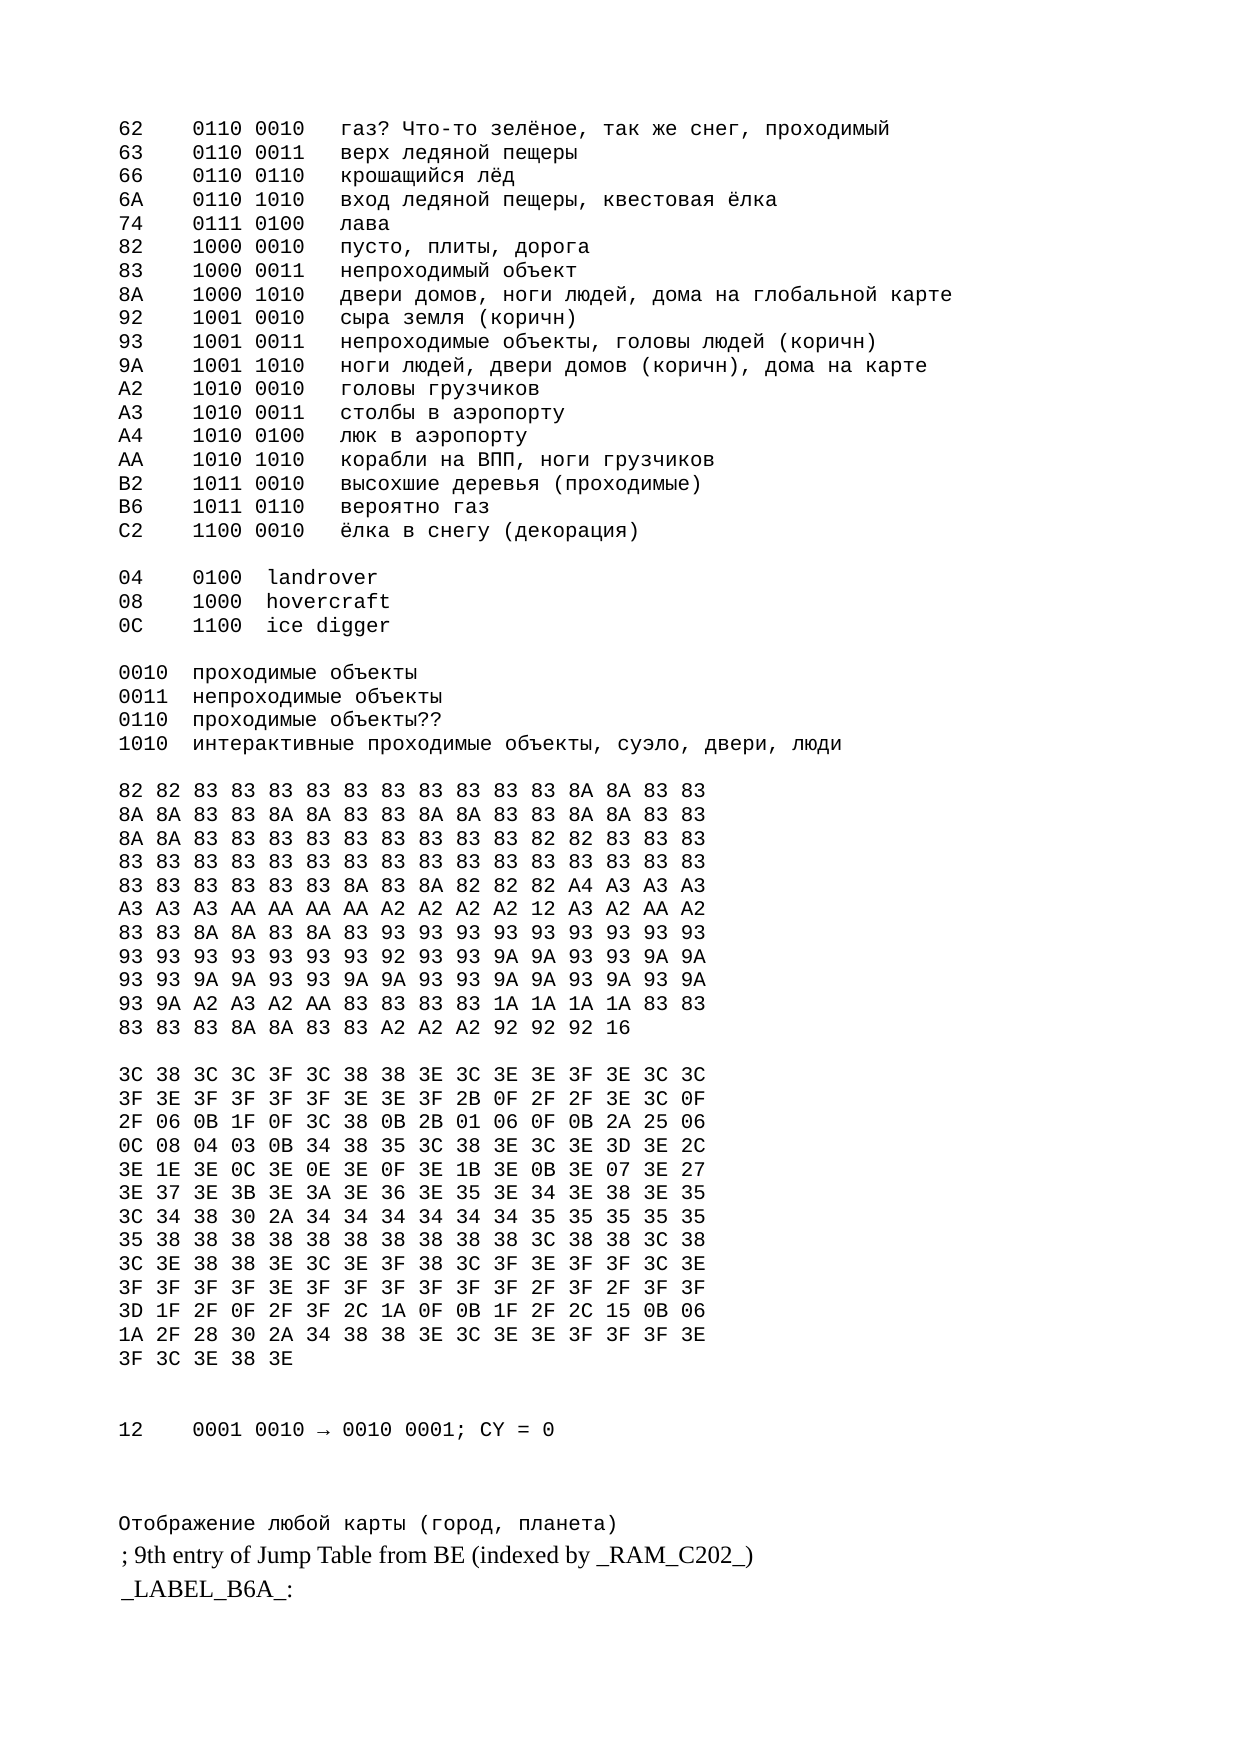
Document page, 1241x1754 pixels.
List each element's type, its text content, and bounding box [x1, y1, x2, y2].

text 0C 08 04 03 0B 34 38 35 3C 38 3E 3C 3E 3D 3E 2C [118, 1135, 1122, 1158]
text 8A 8A 83 83 83 83 83 83 83 83 83 82 82 83 83 83 [118, 827, 1122, 851]
text 82 82 83 83 83 83 83 83 83 83 83 83 8A 8A 83 83 [118, 780, 1122, 804]
text 35 38 38 38 38 38 38 38 38 38 38 3C 38 38 3C 38 [118, 1229, 1122, 1253]
text 1A 2F 28 30 2A 34 38 38 3E 3C 3E 3E 3F 3F 3F 3E [118, 1324, 1122, 1348]
text 93 9A A2 A3 A2 AA 83 83 83 83 1A 1A 1A 1A 83 83 [118, 993, 1122, 1017]
text 3C 3E 38 38 3E 3C 3E 3F 38 3C 3F 3E 3F 3F 3C 3E [118, 1253, 1122, 1277]
text 93 1001 0011 непроходимые объекты, головы людей (коричн) [118, 331, 1122, 354]
text 62 0110 0010 газ? Что-то зелёное, так же снег, проходимый [118, 118, 1122, 142]
text 3F 3C 3E 38 3E [118, 1348, 1122, 1371]
text 83 83 8A 8A 83 8A 83 93 93 93 93 93 93 93 93 93 [118, 922, 1122, 946]
text 0011 непроходимые объекты [118, 686, 1122, 709]
text 0110 проходимые объекты?? [118, 709, 1122, 733]
text 9A 1001 1010 ноги людей, двери домов (коричн), дома на карте [118, 354, 1122, 378]
text 83 1000 0011 непроходимый объект [118, 260, 1122, 284]
text A4 1010 0100 люк в аэропорту [118, 426, 1122, 449]
table_cell _LABEL_B6A_: [118, 1571, 762, 1606]
text 82 1000 0010 пусто, плиты, дорога [118, 236, 1122, 260]
text 3D 1F 2F 0F 2F 3F 2C 1A 0F 0B 1F 2F 2C 15 0B 06 [118, 1300, 1122, 1324]
text 83 83 83 83 83 83 8A 83 8A 82 82 82 A4 A3 A3 A3 [118, 875, 1122, 898]
text 0010 проходимые объекты [118, 662, 1122, 686]
text AA 1010 1010 корабли на ВПП, ноги грузчиков [118, 449, 1122, 473]
text A2 1010 0010 головы грузчиков [118, 378, 1122, 402]
text 6A 0110 1010 вход ледяной пещеры, квестовая ёлка [118, 189, 1122, 213]
table_header [762, 1537, 778, 1571]
text B6 1011 0110 вероятно газ [118, 496, 1122, 520]
text 1010 интерактивные проходимые объекты, суэло, двери, люди [118, 733, 1122, 757]
text 74 0111 0100 лава [118, 213, 1122, 236]
text 83 83 83 83 83 83 83 83 83 83 83 83 83 83 83 83 [118, 851, 1122, 875]
text 04 0100 landrover [118, 567, 1122, 591]
text 3E 1E 3E 0C 3E 0E 3E 0F 3E 1B 3E 0B 3E 07 3E 27 [118, 1158, 1122, 1182]
text Отображение любой карты (город, планета) [118, 1513, 1122, 1537]
text 3E 37 3E 3B 3E 3A 3E 36 3E 35 3E 34 3E 38 3E 35 [118, 1182, 1122, 1206]
table_header ; 9th entry of Jump Table from BE (indexed by _RAM_C202_) [118, 1537, 762, 1571]
text B2 1011 0010 высохшие деревья (проходимые) [118, 473, 1122, 496]
text 93 93 9A 9A 93 93 9A 9A 93 93 9A 9A 93 9A 93 9A [118, 969, 1122, 993]
text 83 83 83 8A 8A 83 83 A2 A2 A2 92 92 92 16 [118, 1017, 1122, 1040]
text 92 1001 0010 сыра земля (коричн) [118, 307, 1122, 331]
text 08 1000 hovercraft [118, 591, 1122, 615]
text 2F 06 0B 1F 0F 3C 38 0B 2B 01 06 0F 0B 2A 25 06 [118, 1111, 1122, 1135]
text 63 0110 0011 верх ледяной пещеры [118, 142, 1122, 165]
text 93 93 93 93 93 93 93 92 93 93 9A 9A 93 93 9A 9A [118, 946, 1122, 969]
table_cell [762, 1571, 778, 1606]
text 3C 34 38 30 2A 34 34 34 34 34 34 35 35 35 35 35 [118, 1206, 1122, 1229]
text 3F 3F 3F 3F 3E 3F 3F 3F 3F 3F 3F 2F 3F 2F 3F 3F [118, 1277, 1122, 1300]
text 8A 1000 1010 двери домов, ноги людей, дома на глобальной карте [118, 284, 1122, 307]
text 3F 3E 3F 3F 3F 3F 3E 3E 3F 2B 0F 2F 2F 3E 3C 0F [118, 1088, 1122, 1111]
text 66 0110 0110 крошащийся лёд [118, 165, 1122, 189]
text 3C 38 3C 3C 3F 3C 38 38 3E 3C 3E 3E 3F 3E 3C 3C [118, 1064, 1122, 1088]
text A3 A3 A3 AA AA AA AA A2 A2 A2 A2 12 A3 A2 AA A2 [118, 898, 1122, 922]
text 12 0001 0010 → 0010 0001; CY = 0 [118, 1419, 1122, 1442]
text 0C 1100 ice digger [118, 615, 1122, 638]
text С2 1100 0010 ёлка в снегу (декорация) [118, 520, 1122, 544]
text A3 1010 0011 столбы в аэропорту [118, 402, 1122, 426]
text 8A 8A 83 83 8A 8A 83 83 8A 8A 83 83 8A 8A 83 83 [118, 804, 1122, 827]
